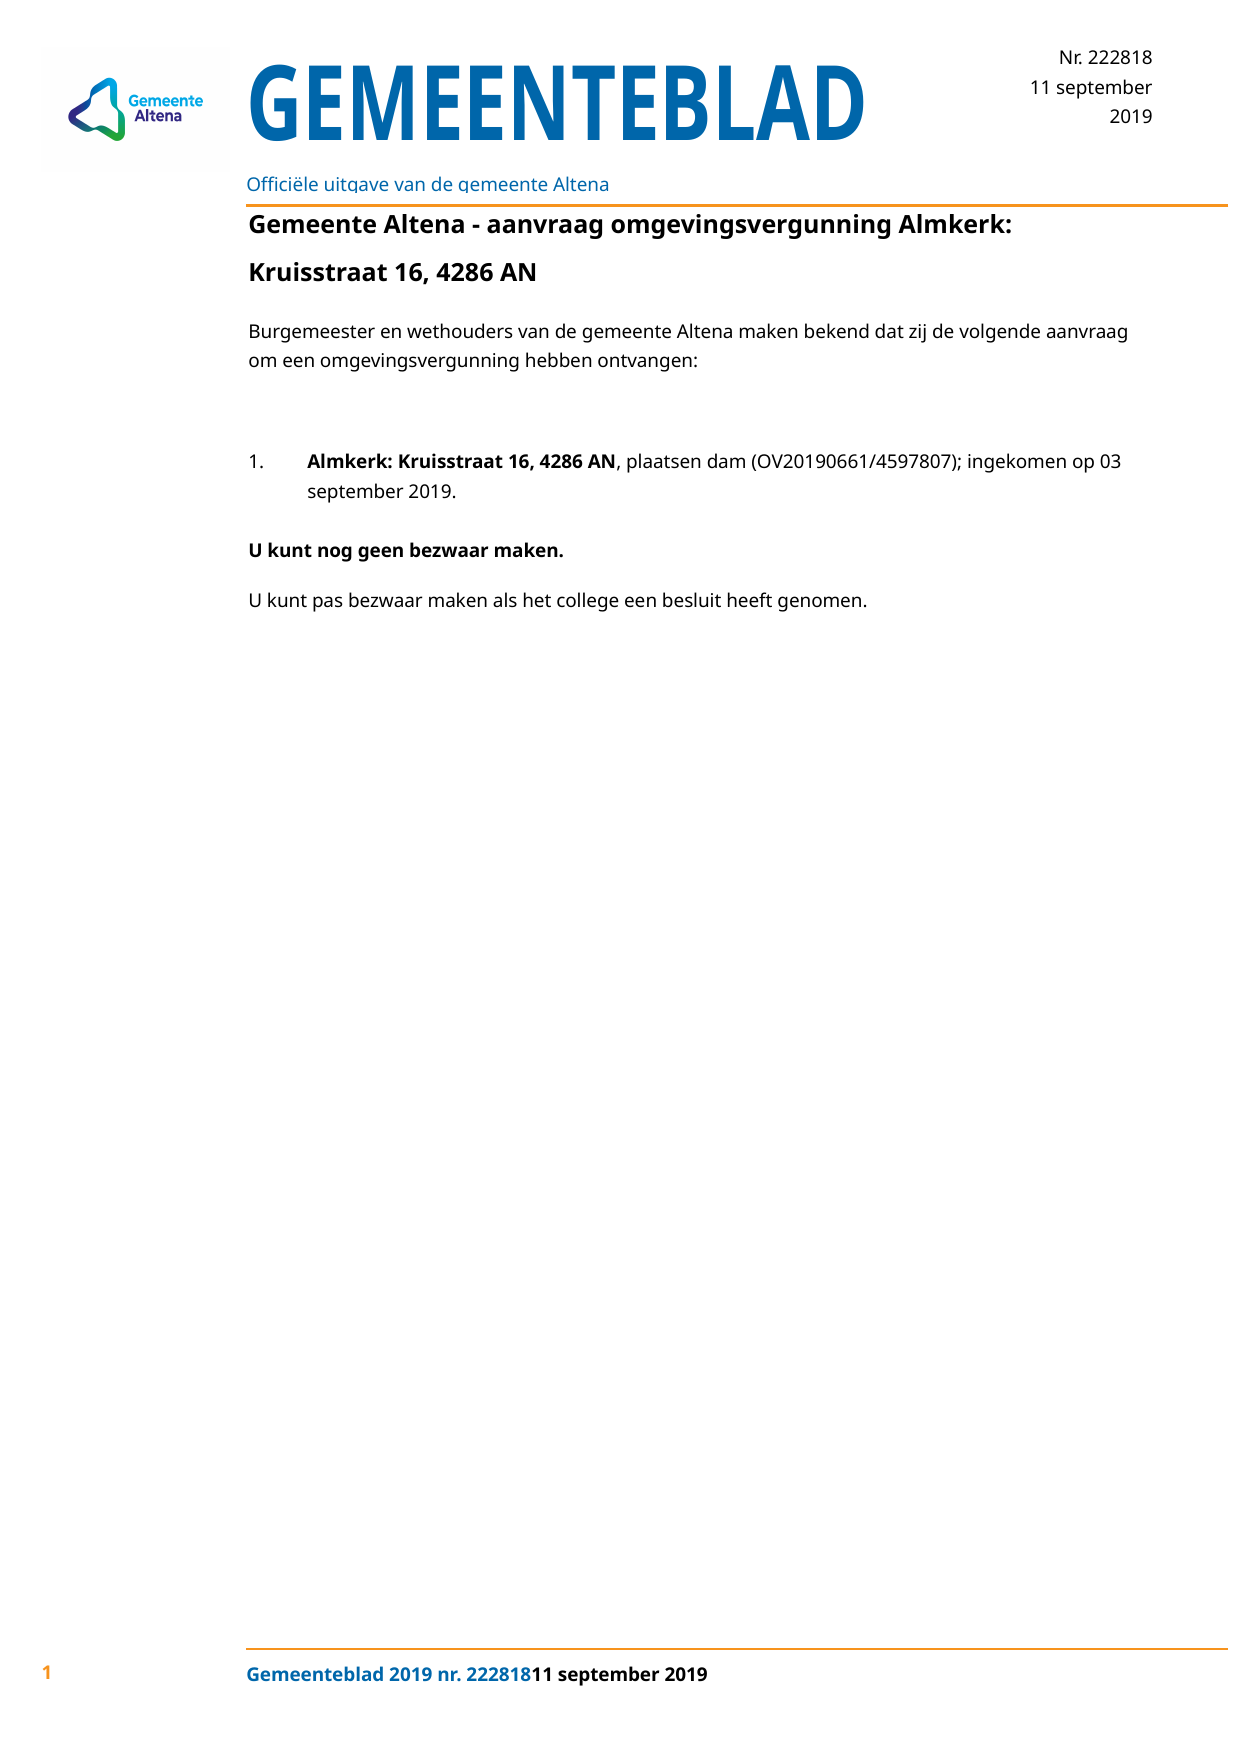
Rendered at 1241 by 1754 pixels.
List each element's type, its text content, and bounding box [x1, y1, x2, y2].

text U kunt pas bezwaar maken als het college een besluit heeft genomen. [248, 587, 1152, 613]
list Almkerk: Kruisstraat 16, 4286 AN, plaatsen dam (OV20190661/4597807); ingekomen op 03 september 2019. [248, 448, 1152, 504]
text Burgemeester en wethouders van de gemeente Altena maken bekend dat zij de volgende aanvraag om een omgevingsvergunning hebben ontvangen: [248, 318, 1152, 373]
text U kunt nog geen bezwaar maken. [248, 537, 1152, 563]
text Gemeente Altena - aanvraag omgevingsvergunning Almkerk: Kruisstraat 16, 4286 AN [248, 207, 1152, 288]
picture [41, 47, 231, 172]
